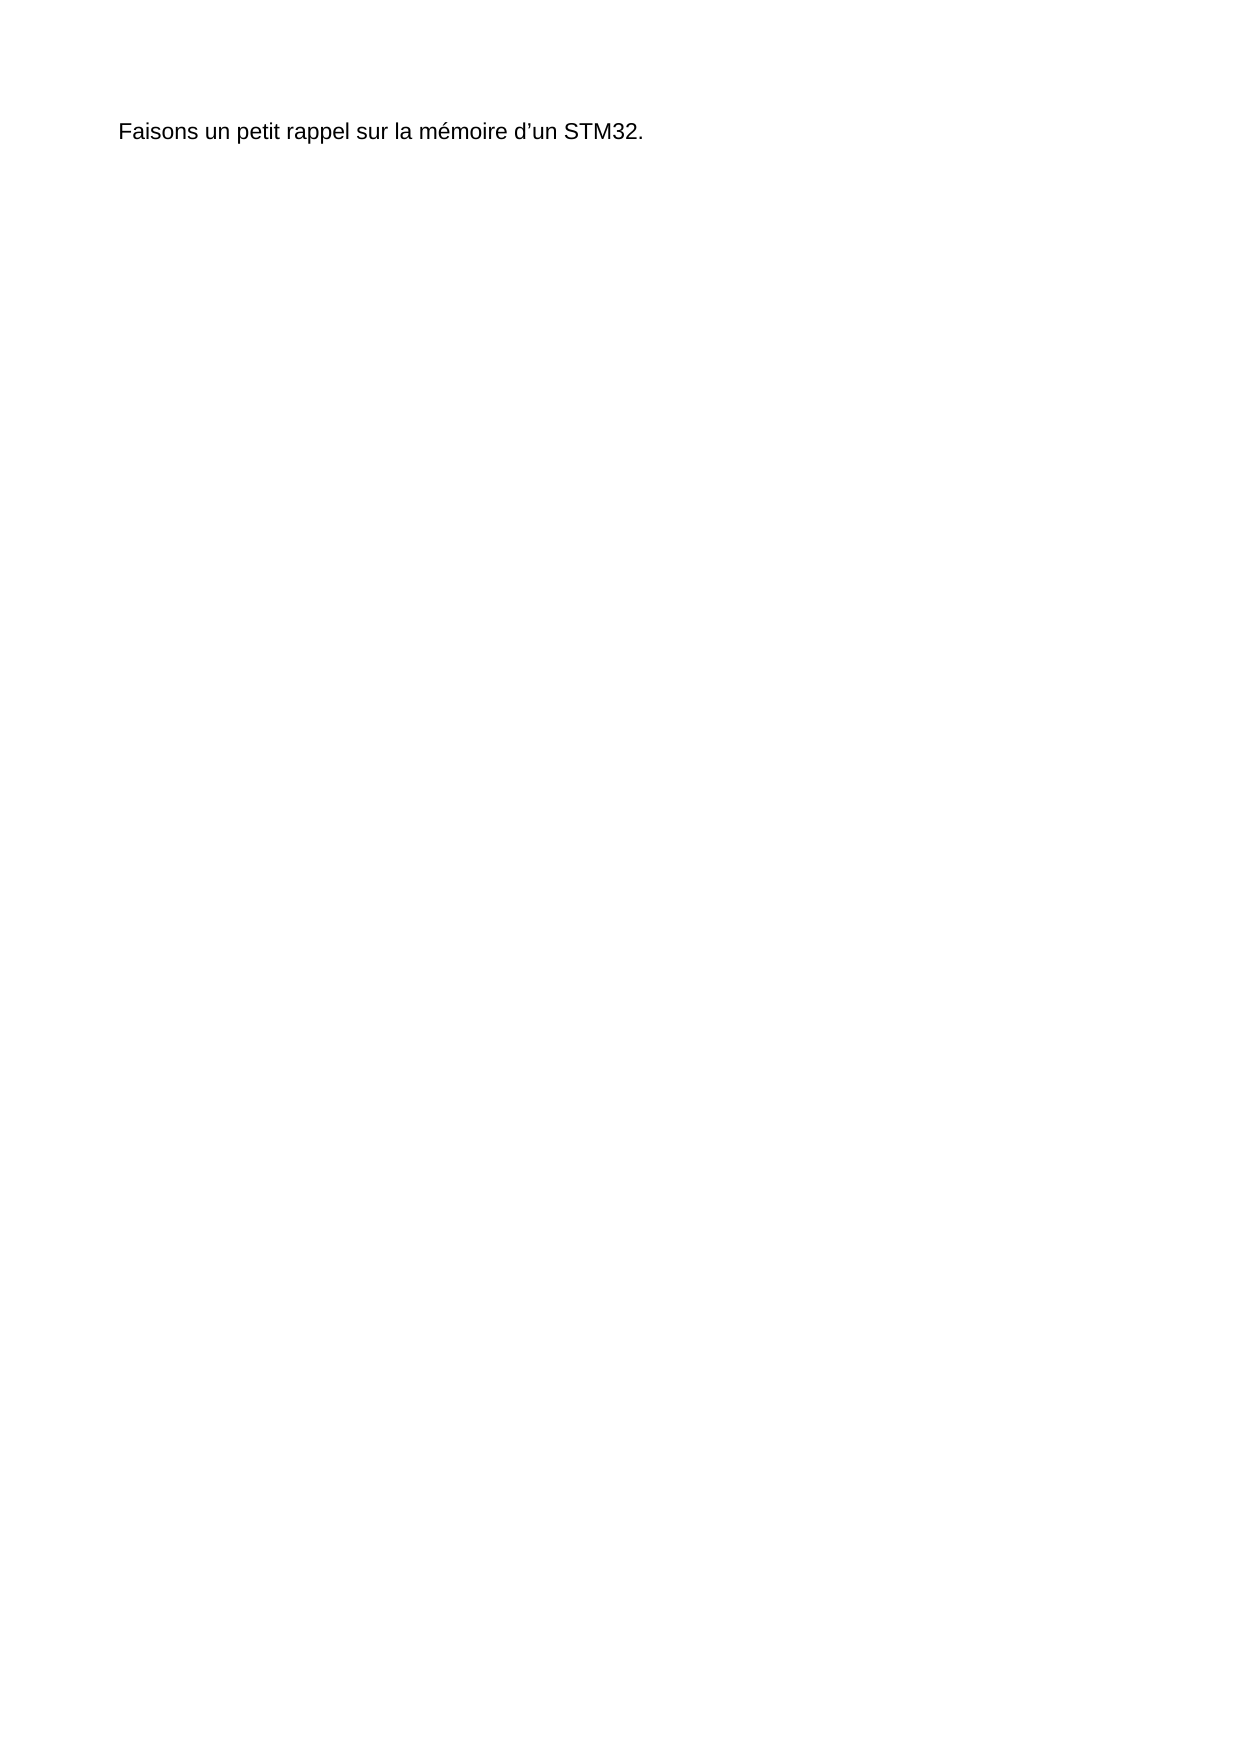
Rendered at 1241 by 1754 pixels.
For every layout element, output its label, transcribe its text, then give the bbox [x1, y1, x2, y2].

text Faisons un petit rappel sur la mémoire d’un STM32. [118, 118, 1122, 144]
